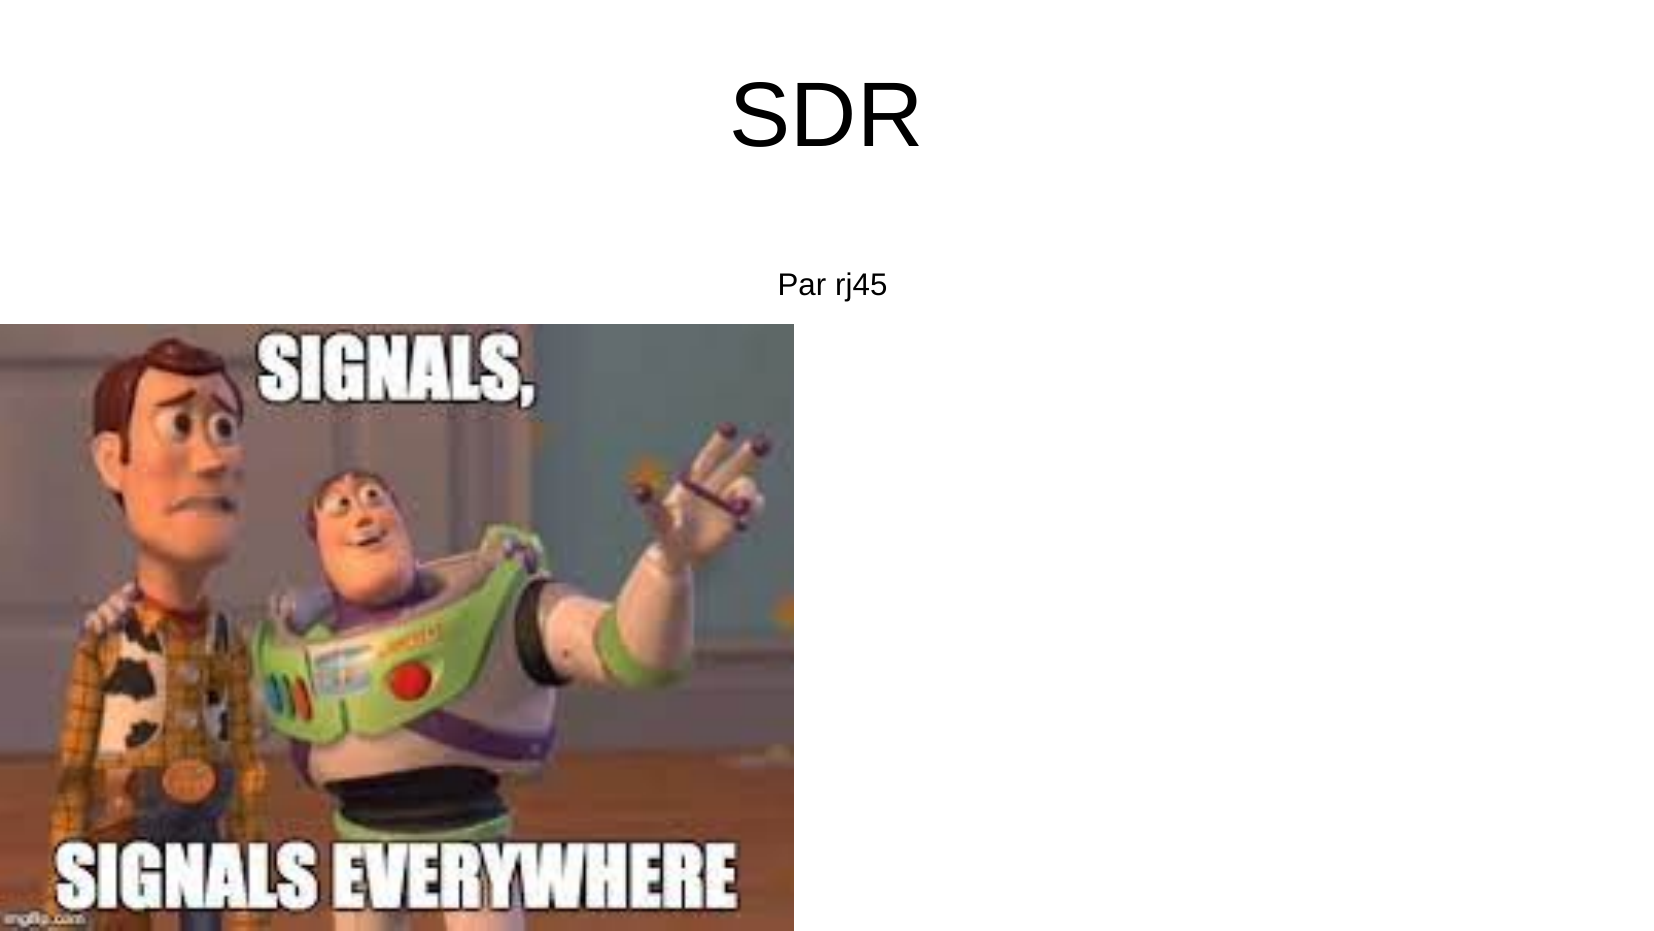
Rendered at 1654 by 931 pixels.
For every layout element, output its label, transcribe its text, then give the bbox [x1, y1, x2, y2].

title SDR [82, 37, 1571, 193]
picture [0, 324, 794, 931]
title Par rj45 [88, 206, 1577, 362]
